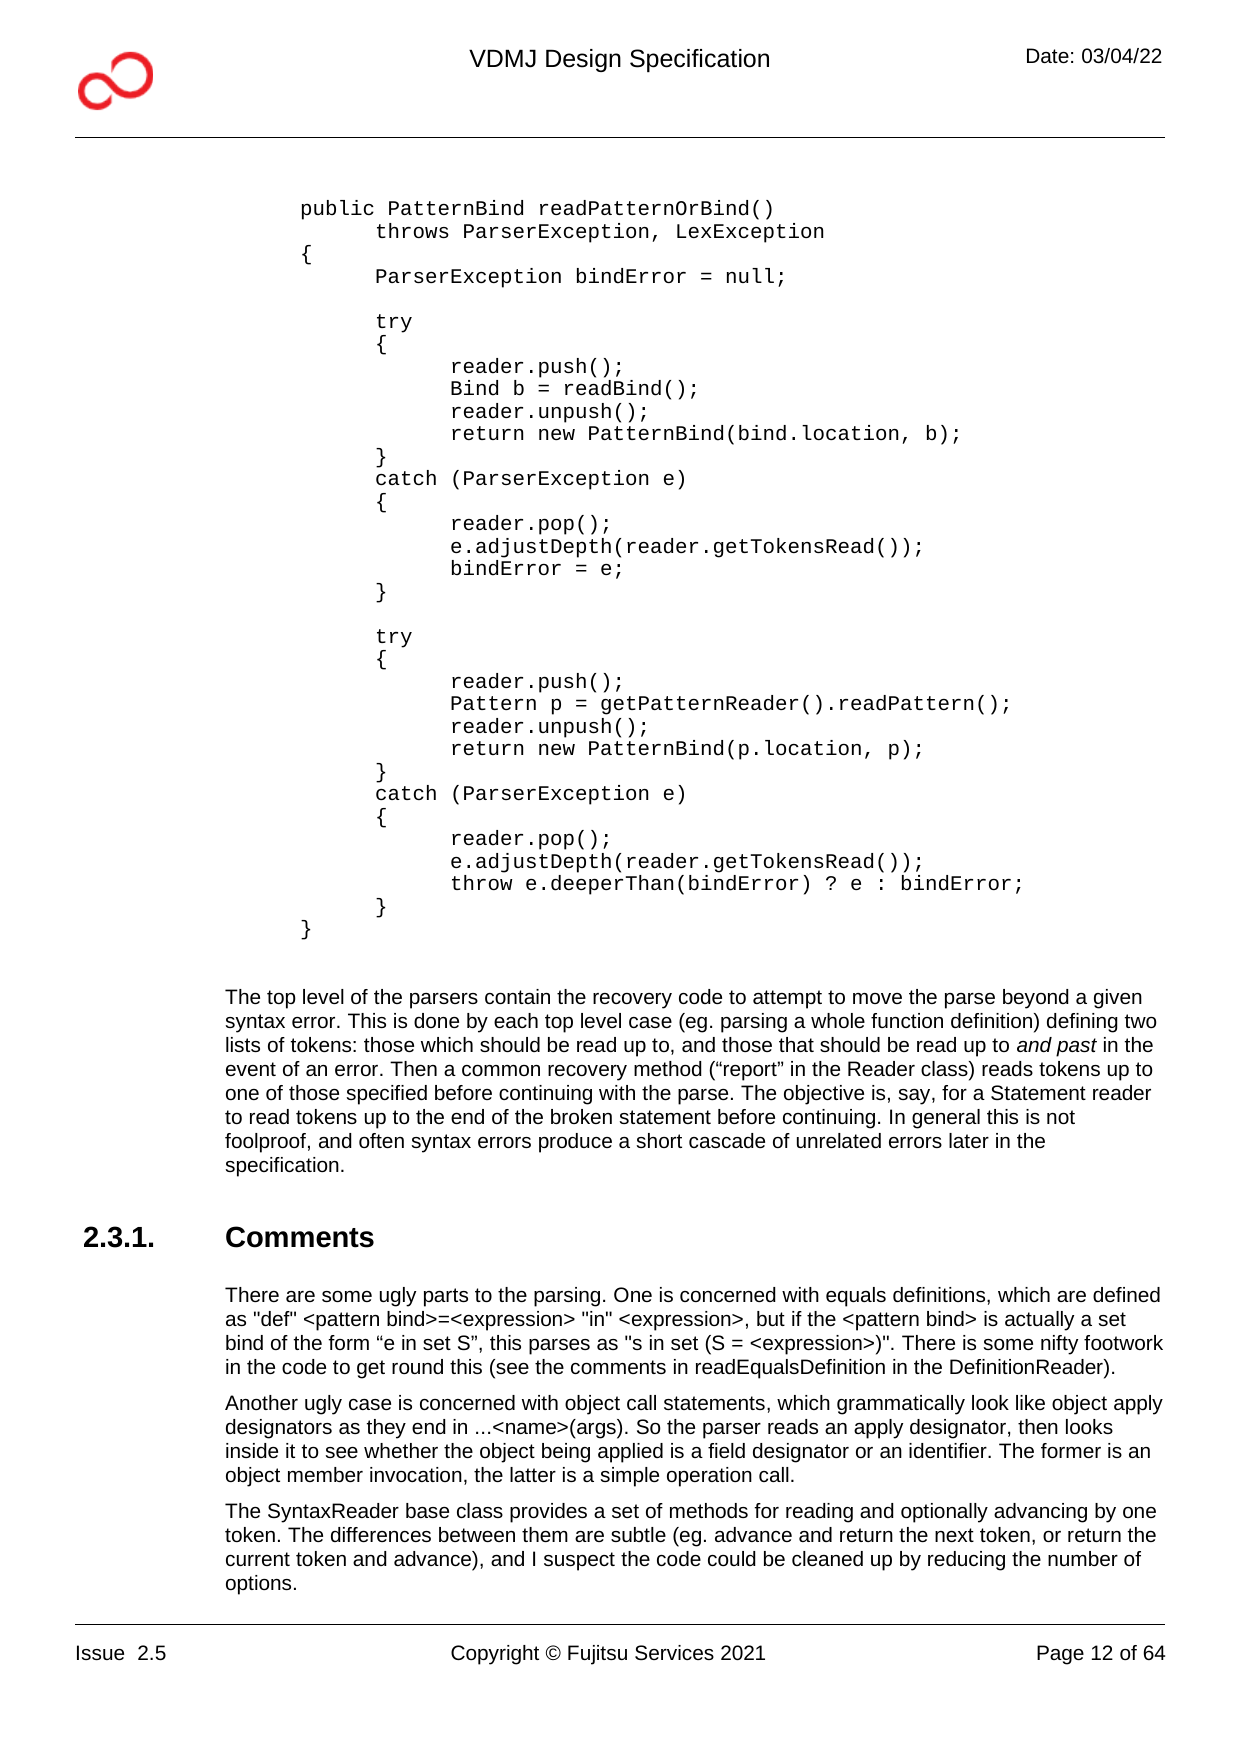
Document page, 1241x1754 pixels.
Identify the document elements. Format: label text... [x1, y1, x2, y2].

text throw e.deeperThan(bindError) ? e : bindError; [225, 873, 1165, 895]
text reader.push(); [225, 355, 1165, 378]
text return new PatternBind(p.location, p); [225, 738, 1165, 760]
text { [225, 490, 1165, 513]
text catch (ParserException e) [225, 783, 1165, 805]
text reader.unpush(); [225, 400, 1165, 423]
text reader.pop(); [225, 828, 1165, 850]
text ParserException bindError = null; [225, 265, 1165, 288]
text Pattern p = getPatternReader().readPattern(); [225, 693, 1165, 715]
text Bind b = readBind(); [225, 378, 1165, 400]
text e.adjustDepth(reader.getTokensRead()); [225, 535, 1165, 558]
text try [225, 310, 1165, 333]
text return new PatternBind(bind.location, b); [225, 423, 1165, 445]
text } [225, 445, 1165, 468]
subtitle Comments [75, 1219, 1165, 1253]
text Another ugly case is concerned with object call statements, which grammatically look like object apply designators as they end in ...<name>(args). So the parser reads an apply designator, then looks inside it to see whether the object being applied is a field designator or an identifier. The former is an object member invocation, the latter is a simple operation call. [225, 1391, 1165, 1487]
text public PatternBind readPatternOrBind() [225, 198, 1165, 220]
text { [225, 333, 1165, 355]
text { [225, 243, 1165, 265]
text e.adjustDepth(reader.getTokensRead()); [225, 850, 1165, 873]
text reader.push(); [225, 670, 1165, 693]
text The SyntaxReader base class provides a set of methods for reading and optionally advancing by one token. The differences between them are subtle (eg. advance and return the next token, or return the current token and advance), and I suspect the code could be cleaned up by reducing the number of options. [225, 1500, 1165, 1596]
text throws ParserException, LexException [225, 220, 1165, 243]
text try [225, 625, 1165, 648]
text { [225, 805, 1165, 828]
text } [225, 580, 1165, 603]
text } [225, 760, 1165, 783]
text reader.unpush(); [225, 715, 1165, 738]
text catch (ParserException e) [225, 468, 1165, 490]
text There are some ugly parts to the parsing. One is concerned with equals definitions, which are defined as "def" <pattern bind>=<expression> "in" <expression>, but if the <pattern bind> is actually a set bind of the form “e in set S”, this parses as "s in set (S = <expression>)". There is some nifty footwork in the code to get round this (see the comments in readEqualsDefinition in the DefinitionReader). [225, 1283, 1165, 1379]
text reader.pop(); [225, 513, 1165, 535]
text { [225, 648, 1165, 670]
text } [225, 918, 1165, 940]
text The top level of the parsers contain the recovery code to attempt to move the parse beyond a given syntax error. This is done by each top level case (eg. parsing a whole function definition) defining two lists of tokens: those which should be read up to, and those that should be read up to and past in the event of an error. Then a common recovery method (“report” in the Reader class) reads tokens up to one of those specified before continuing with the parse. The objective is, say, for a Statement reader to read tokens up to the end of the broken statement before continuing. In general this is not foolproof, and often syntax errors produce a short cascade of unrelated errors later in the specification. [225, 985, 1165, 1177]
text } [225, 895, 1165, 918]
text bindError = e; [225, 558, 1165, 580]
picture [78, 44, 153, 120]
